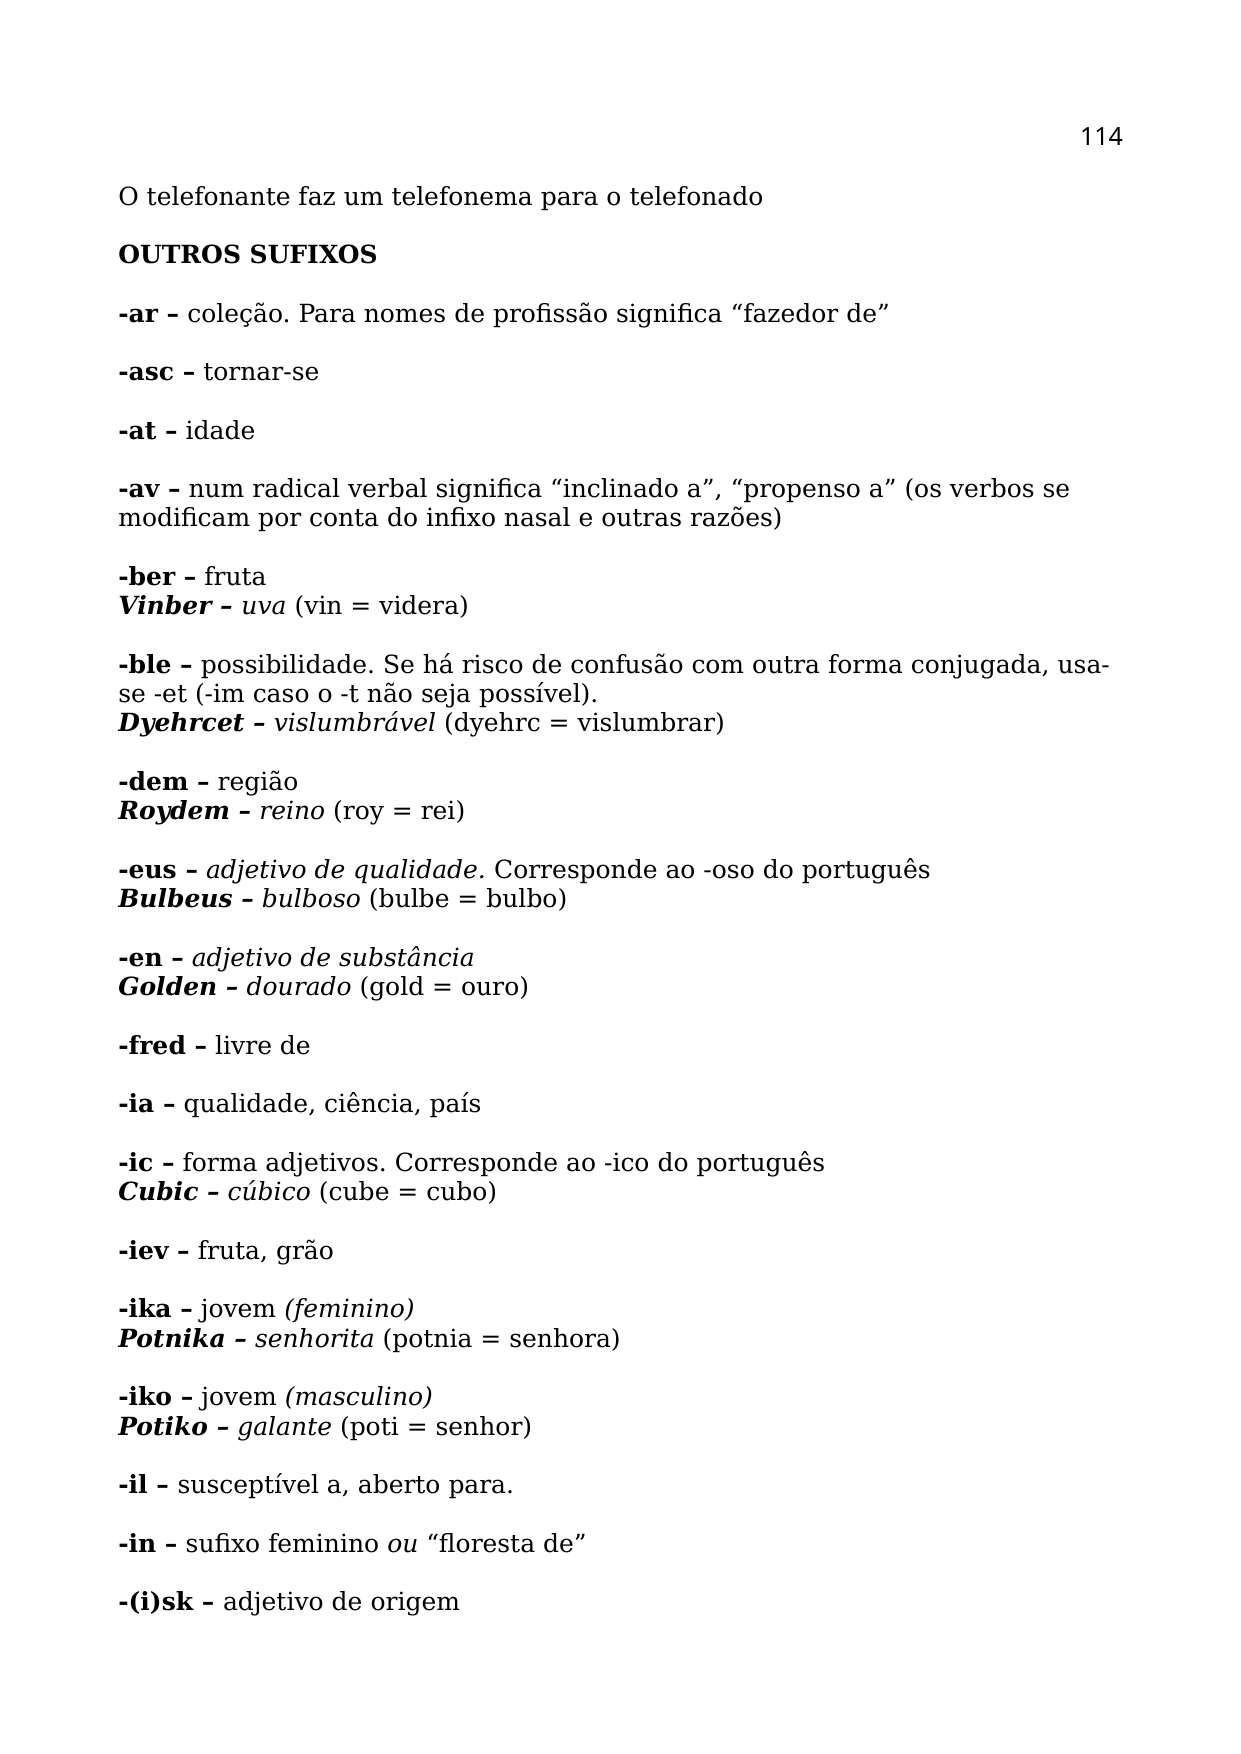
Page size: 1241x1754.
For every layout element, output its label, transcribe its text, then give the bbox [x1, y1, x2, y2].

text -ar – coleção. Para nomes de profissão significa “fazedor de” [118, 298, 1123, 328]
text Potnika – senhorita (potnia = senhora) [118, 1323, 1123, 1353]
text Cubic – cúbico (cube = cubo) [118, 1177, 1123, 1206]
text -il – susceptível a, aberto para. [118, 1470, 1123, 1499]
text -en – adjetivo de substância [118, 943, 1123, 972]
text Vinber – uva (vin = videra) [118, 591, 1123, 621]
text -iev – fruta, grão [118, 1236, 1123, 1265]
text Bulbeus – bulboso (bulbe = bulbo) [118, 884, 1123, 913]
text -at – idade [118, 416, 1123, 445]
text -ika – jovem (feminino) [118, 1294, 1123, 1323]
text -ia – qualidade, ciência, país [118, 1089, 1123, 1118]
text -eus – adjetivo de qualidade. Corresponde ao -oso do português [118, 855, 1123, 884]
text -dem – região [118, 767, 1123, 796]
subtitle OUTROS SUFIXOS [118, 240, 1123, 269]
text -(i)sk – adjetivo de origem [118, 1587, 1123, 1616]
text -fred – livre de [118, 1031, 1123, 1060]
text -iko – jovem (masculino) [118, 1382, 1123, 1411]
text -ble – possibilidade. Se há risco de confusão com outra forma conjugada, usa-se -et (-im caso o -t não seja possível). [118, 650, 1123, 708]
text Potiko – galante (poti = senhor) [118, 1411, 1123, 1441]
text -asc – tornar-se [118, 357, 1123, 386]
text -ic – forma adjetivos. Corresponde ao -ico do português [118, 1148, 1123, 1177]
text Golden – dourado (gold = ouro) [118, 972, 1123, 1001]
text O telefonante faz um telefonema para o telefonado [118, 182, 1123, 211]
text -av – num radical verbal significa “inclinado a”, “propenso a” (os verbos se modificam por conta do infixo nasal e outras razões) [118, 474, 1123, 533]
text Roydem – reino (roy = rei) [118, 796, 1123, 826]
text -ber – fruta [118, 562, 1123, 591]
text Dyehrcet – vislumbrável (dyehrc = vislumbrar) [118, 708, 1123, 738]
text -in – sufixo feminino ou “floresta de” [118, 1528, 1123, 1558]
